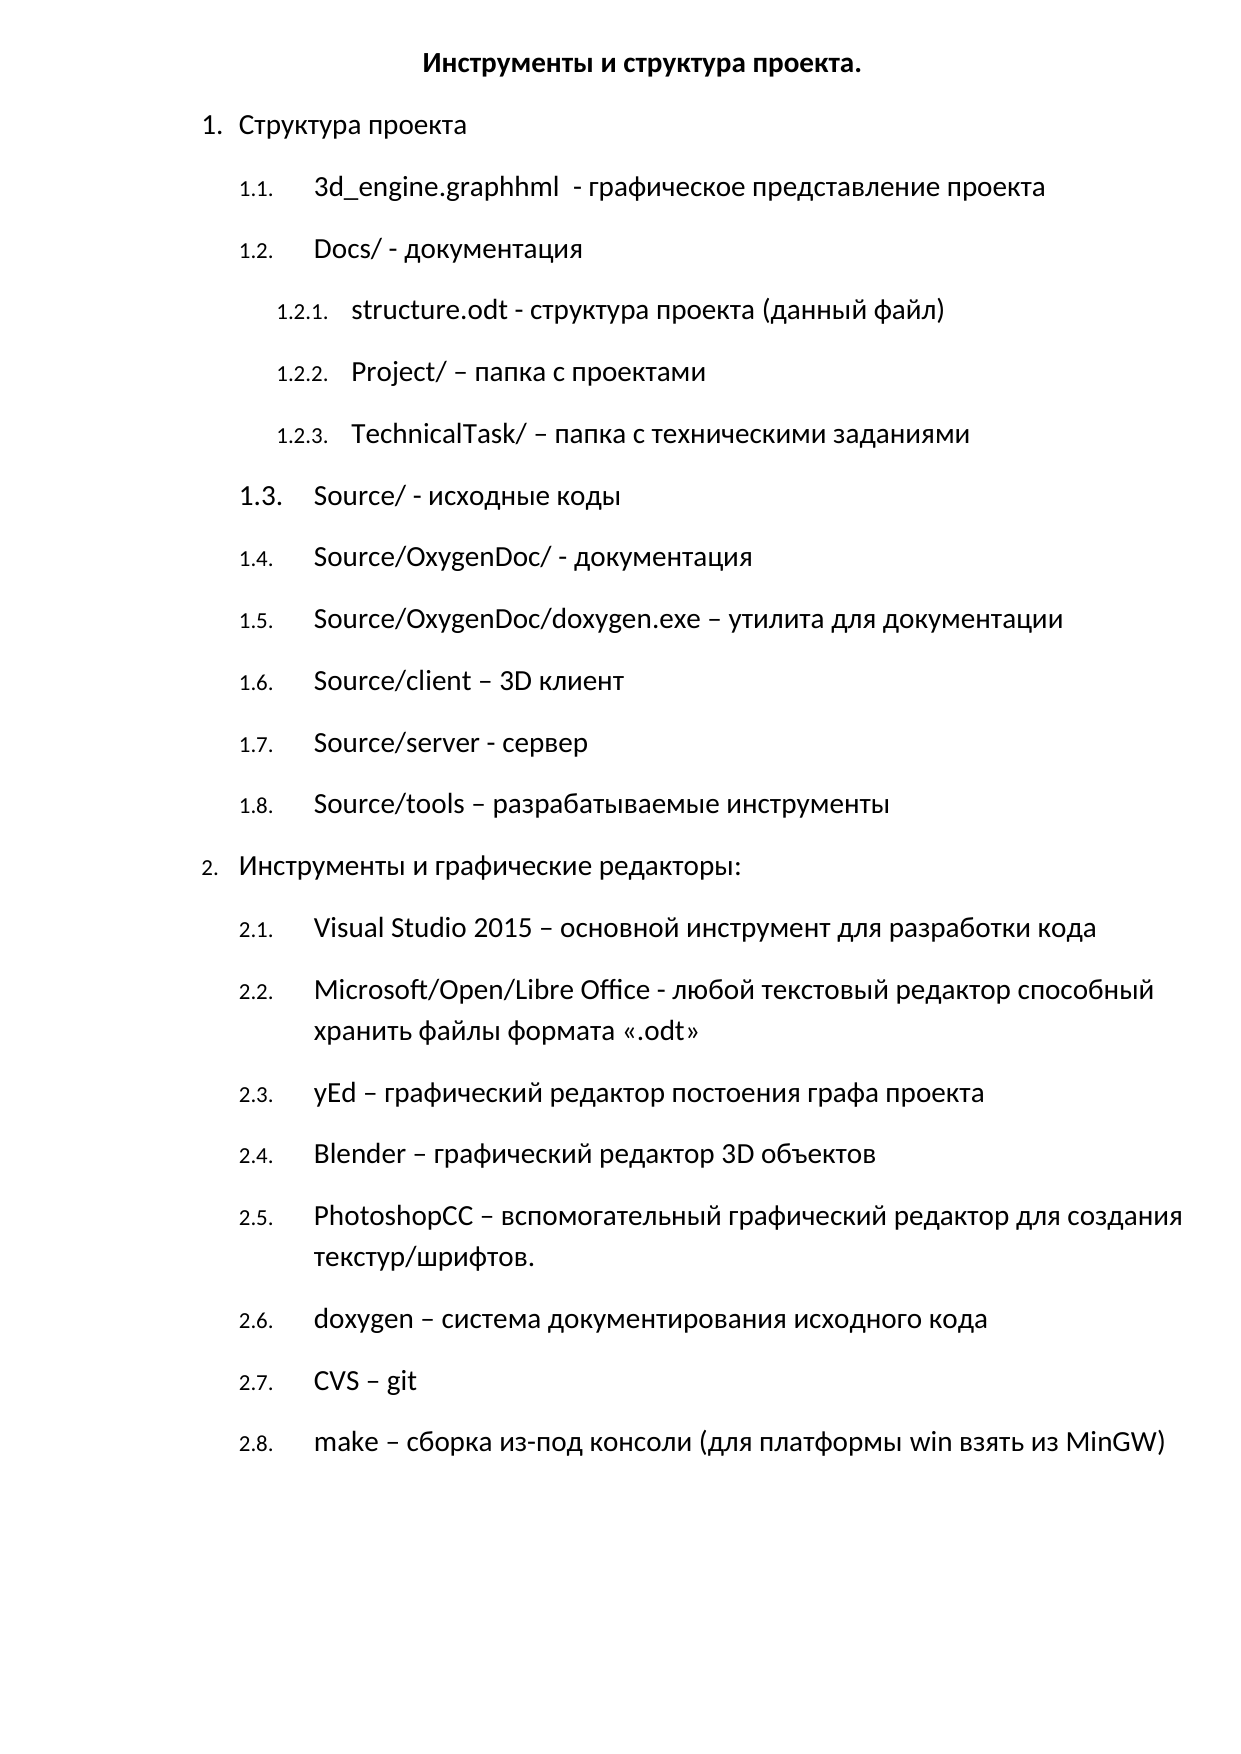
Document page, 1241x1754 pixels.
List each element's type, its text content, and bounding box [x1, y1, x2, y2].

text Инструменты и структура проекта. [89, 44, 1196, 80]
list Source/OxygenDoc/doxygen.exe – утилита для документации [239, 600, 1196, 636]
list structure.odt - структура проекта (данный файл) [276, 291, 1196, 327]
list Инструменты и графические редакторы: [201, 847, 1196, 883]
list Blender – графический редактор 3D объектов [239, 1135, 1196, 1171]
list CVS – git [239, 1362, 1196, 1397]
list Visual Studio 2015 – основной инструмент для разработки кода [239, 909, 1196, 945]
list doxygen – система документирования исходного кода [239, 1300, 1196, 1336]
list Docs/ - документация [239, 230, 1196, 265]
list Project/ – папка с проектами [276, 353, 1196, 389]
list Microsoft/Open/Libre Office - любой текстовый редактор способный хранить файлы формата «.odt» [239, 971, 1196, 1047]
list Source/client – 3D клиент [239, 662, 1196, 698]
list Source/ - исходные коды [239, 477, 1196, 512]
list TechnicalTask/ – папка с техническими заданиями [276, 415, 1196, 451]
list Source/server - сервер [239, 724, 1196, 759]
list PhotoshopCC – вспомогательный графический редактор для создания текстур/шрифтов. [239, 1197, 1196, 1274]
list 3d_engine.graphhml - графическое представление проекта [239, 168, 1196, 203]
list make – сборка из-под консоли (для платформы win взять из MinGW) [239, 1423, 1196, 1459]
list Source/tools – разрабатываемые инструменты [239, 786, 1196, 821]
list yEd – графический редактор постоения графа проекта [239, 1074, 1196, 1109]
list Структура проекта [201, 106, 1196, 142]
list Source/OxygenDoc/ - документация [239, 538, 1196, 574]
